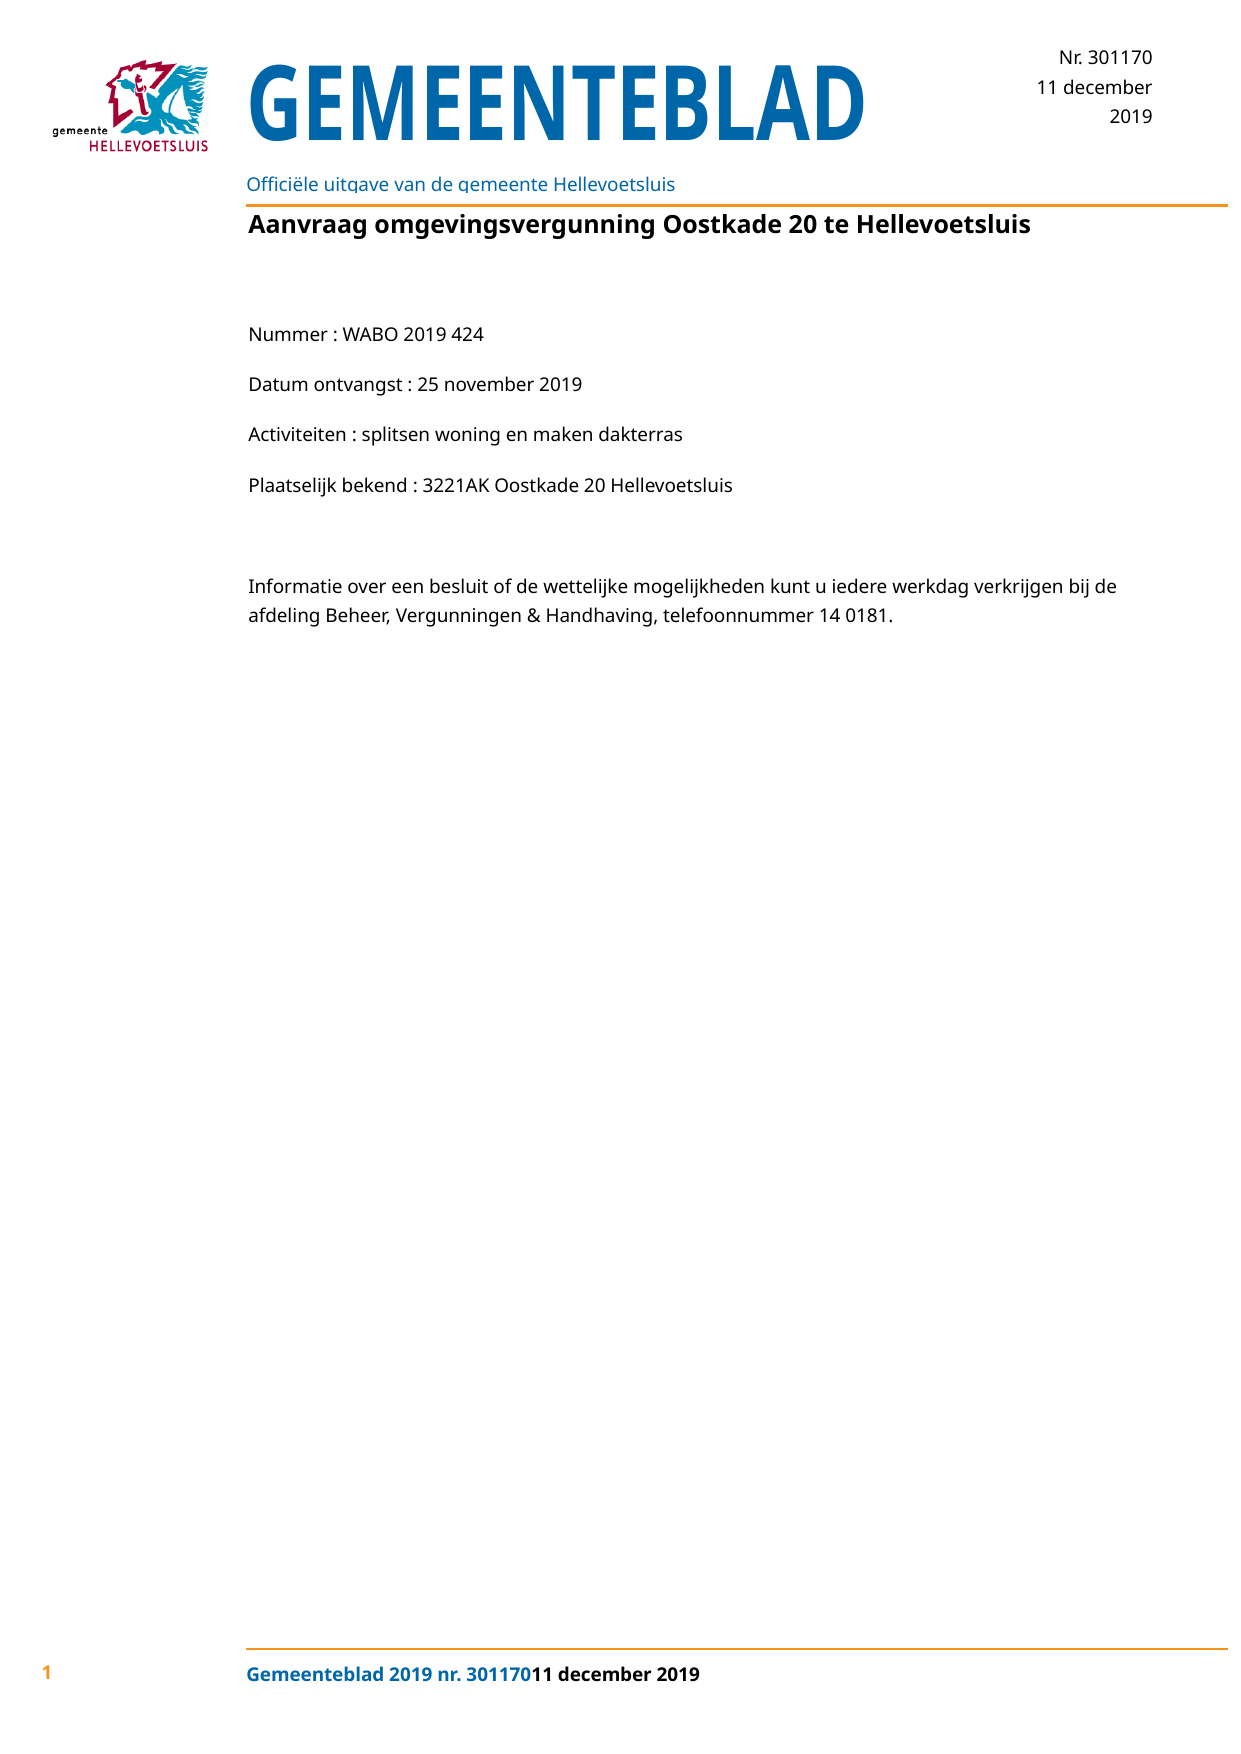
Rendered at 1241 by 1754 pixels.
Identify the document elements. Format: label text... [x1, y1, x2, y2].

text Aanvraag omgevingsvergunning Oostkade 20 te Hellevoetsluis [248, 207, 1152, 241]
text Nummer : WABO 2019 424 [248, 321, 1152, 346]
text Datum ontvangst : 25 november 2019 [248, 371, 1152, 397]
text Plaatselijk bekend : 3221AK Oostkade 20 Hellevoetsluis [248, 472, 1152, 498]
text Activiteiten : splitsen woning en maken dakterras [248, 422, 1152, 447]
picture [41, 47, 231, 172]
text Informatie over een besluit of de wettelijke mogelijkheden kunt u iedere werkdag verkrijgen bij de afdeling Beheer, Vergunningen & Handhaving, telefoonnummer 14 0181. [248, 573, 1152, 628]
